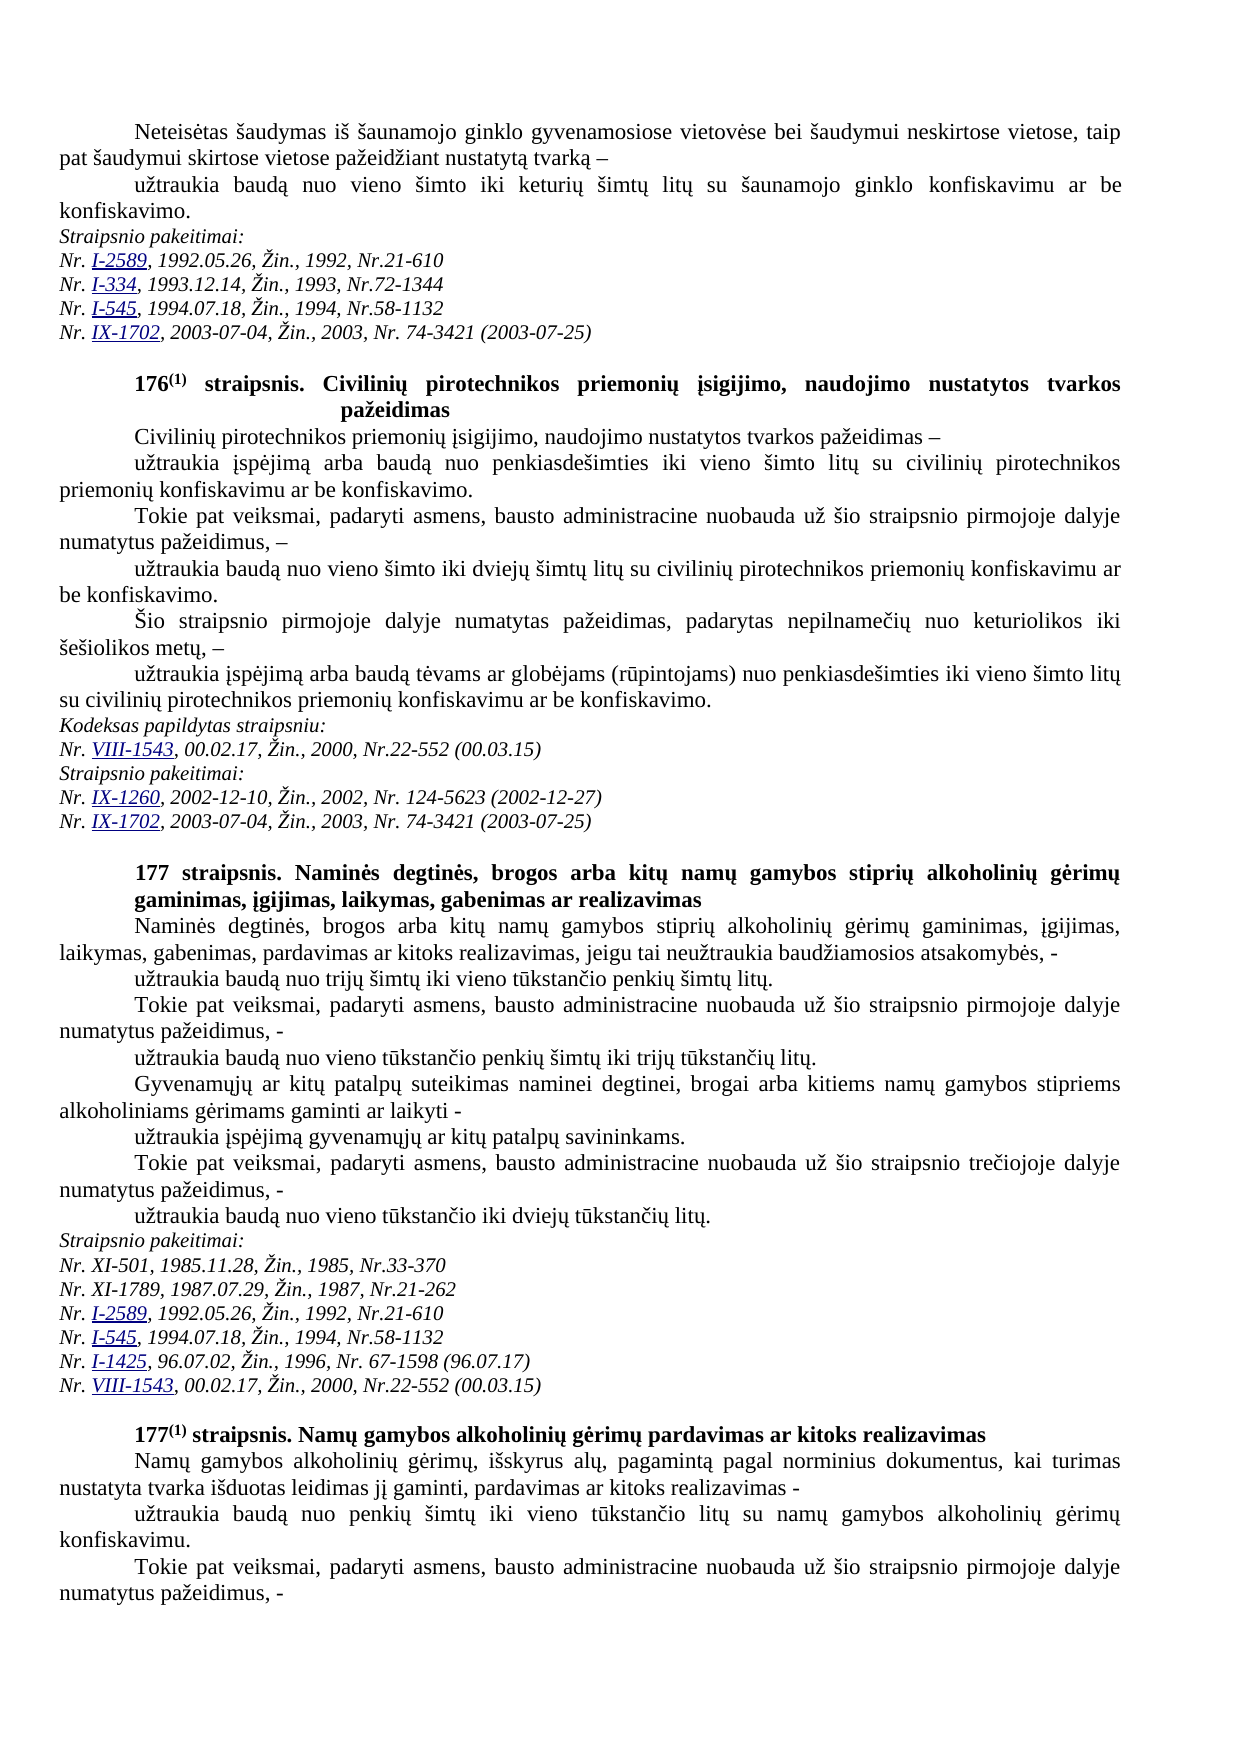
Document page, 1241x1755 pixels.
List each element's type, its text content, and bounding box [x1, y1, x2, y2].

text Nr. I-545, 1994.07.18, Žin., 1994, Nr.58-1132 [59, 296, 1122, 320]
text Nr. I-2589, 1992.05.26, Žin., 1992, Nr.21-610 [59, 248, 1122, 272]
text Nr. VIII-1543, 00.02.17, Žin., 2000, Nr.22-552 (00.03.15) [59, 737, 1122, 761]
text užtraukia baudą nuo vieno tūkstančio iki dviejų tūkstančių litų. [59, 1202, 1122, 1228]
text Tokie pat veiksmai, padaryti asmens, bausto administracine nuobauda už šio straipsnio pirmojoje dalyje numatytus pažeidimus, – [59, 502, 1122, 555]
text Straipsnio pakeitimai: [59, 761, 1122, 785]
text Nr. I-545, 1994.07.18, Žin., 1994, Nr.58-1132 [59, 1325, 1122, 1349]
text užtraukia įspėjimą arba baudą tėvams ar globėjams (rūpintojams) nuo penkiasdešimties iki vieno šimto litų su civilinių pirotechnikos priemonių konfiskavimu ar be konfiskavimo. [59, 660, 1122, 713]
text Šio straipsnio pirmojoje dalyje numatytas pažeidimas, padarytas nepilnamečių nuo keturiolikos iki šešiolikos metų, – [59, 607, 1122, 660]
text užtraukia baudą nuo vieno šimto iki dviejų šimtų litų su civilinių pirotechnikos priemonių konfiskavimu ar be konfiskavimo. [59, 555, 1122, 607]
text užtraukia baudą nuo trijų šimtų iki vieno tūkstančio penkių šimtų litų. [59, 965, 1122, 991]
text Tokie pat veiksmai, padaryti asmens, bausto administracine nuobauda už šio straipsnio pirmojoje dalyje numatytus pažeidimus, - [59, 991, 1122, 1044]
text Straipsnio pakeitimai: [59, 223, 1122, 248]
text Tokie pat veiksmai, padaryti asmens, bausto administracine nuobauda už šio straipsnio pirmojoje dalyje numatytus pažeidimus, - [59, 1553, 1122, 1605]
text Namų gamybos alkoholinių gėrimų, išskyrus alų, pagamintą pagal norminius dokumentus, kai turimas nustatyta tvarka išduotas leidimas jį gaminti, pardavimas ar kitoks realizavimas - [59, 1447, 1122, 1500]
text Nr. IX-1702, 2003-07-04, Žin., 2003, Nr. 74-3421 (2003-07-25) [59, 320, 1122, 344]
text užtraukia baudą nuo vieno šimto iki keturių šimtų litų su šaunamojo ginklo konfiskavimu ar be konfiskavimo. [59, 171, 1122, 223]
text Nr. VIII-1543, 00.02.17, Žin., 2000, Nr.22-552 (00.03.15) [59, 1373, 1122, 1397]
text Nr. I-2589, 1992.05.26, Žin., 1992, Nr.21-610 [59, 1301, 1122, 1325]
text užtraukia baudą nuo penkių šimtų iki vieno tūkstančio litų su namų gamybos alkoholinių gėrimų konfiskavimu. [59, 1500, 1122, 1553]
text 177(1) straipsnis. Namų gamybos alkoholinių gėrimų pardavimas ar kitoks realizavimas [59, 1421, 1122, 1447]
text Naminės degtinės, brogos arba kitų namų gamybos stiprių alkoholinių gėrimų gaminimas, įgijimas, laikymas, gabenimas, pardavimas ar kitoks realizavimas, jeigu tai neužtraukia baudžiamosios atsakomybės, - [59, 912, 1122, 965]
text Nr. IX-1702, 2003-07-04, Žin., 2003, Nr. 74-3421 (2003-07-25) [59, 809, 1122, 833]
text Nr. XI-1789, 1987.07.29, Žin., 1987, Nr.21-262 [59, 1277, 1122, 1301]
text Gyvenamųjų ar kitų patalpų suteikimas naminei degtinei, brogai arba kitiems namų gamybos stipriems alkoholiniams gėrimams gaminti ar laikyti - [59, 1070, 1122, 1123]
text Nr. XI-501, 1985.11.28, Žin., 1985, Nr.33-370 [59, 1252, 1122, 1277]
text užtraukia įspėjimą arba baudą nuo penkiasdešimties iki vieno šimto litų su civilinių pirotechnikos priemonių konfiskavimu ar be konfiskavimo. [59, 449, 1122, 502]
text užtraukia baudą nuo vieno tūkstančio penkių šimtų iki trijų tūkstančių litų. [59, 1044, 1122, 1070]
text 177 straipsnis. Naminės degtinės, brogos arba kitų namų gamybos stiprių alkoholinių gėrimų gaminimas, įgijimas, laikymas, gabenimas ar realizavimas [134, 859, 1122, 912]
text užtraukia įspėjimą gyvenamųjų ar kitų patalpų savininkams. [59, 1123, 1122, 1149]
text Neteisėtas šaudymas iš šaunamojo ginklo gyvenamosiose vietovėse bei šaudymui neskirtose vietose, taip pat šaudymui skirtose vietose pažeidžiant nustatytą tvarką – [59, 118, 1122, 171]
text Tokie pat veiksmai, padaryti asmens, bausto administracine nuobauda už šio straipsnio trečiojoje dalyje numatytus pažeidimus, - [59, 1149, 1122, 1202]
text Nr. IX-1260, 2002-12-10, Žin., 2002, Nr. 124-5623 (2002-12-27) [59, 785, 1122, 809]
text Kodeksas papildytas straipsniu: [59, 713, 1122, 737]
text Straipsnio pakeitimai: [59, 1228, 1122, 1252]
text 176(1) straipsnis. Civilinių pirotechnikos priemonių įsigijimo, naudojimo nustatytos tvarkos pažeidimas [134, 370, 1122, 423]
text Nr. I-1425, 96.07.02, Žin., 1996, Nr. 67-1598 (96.07.17) [59, 1349, 1122, 1373]
text Nr. I-334, 1993.12.14, Žin., 1993, Nr.72-1344 [59, 272, 1122, 296]
text Civilinių pirotechnikos priemonių įsigijimo, naudojimo nustatytos tvarkos pažeidimas – [59, 423, 1122, 449]
